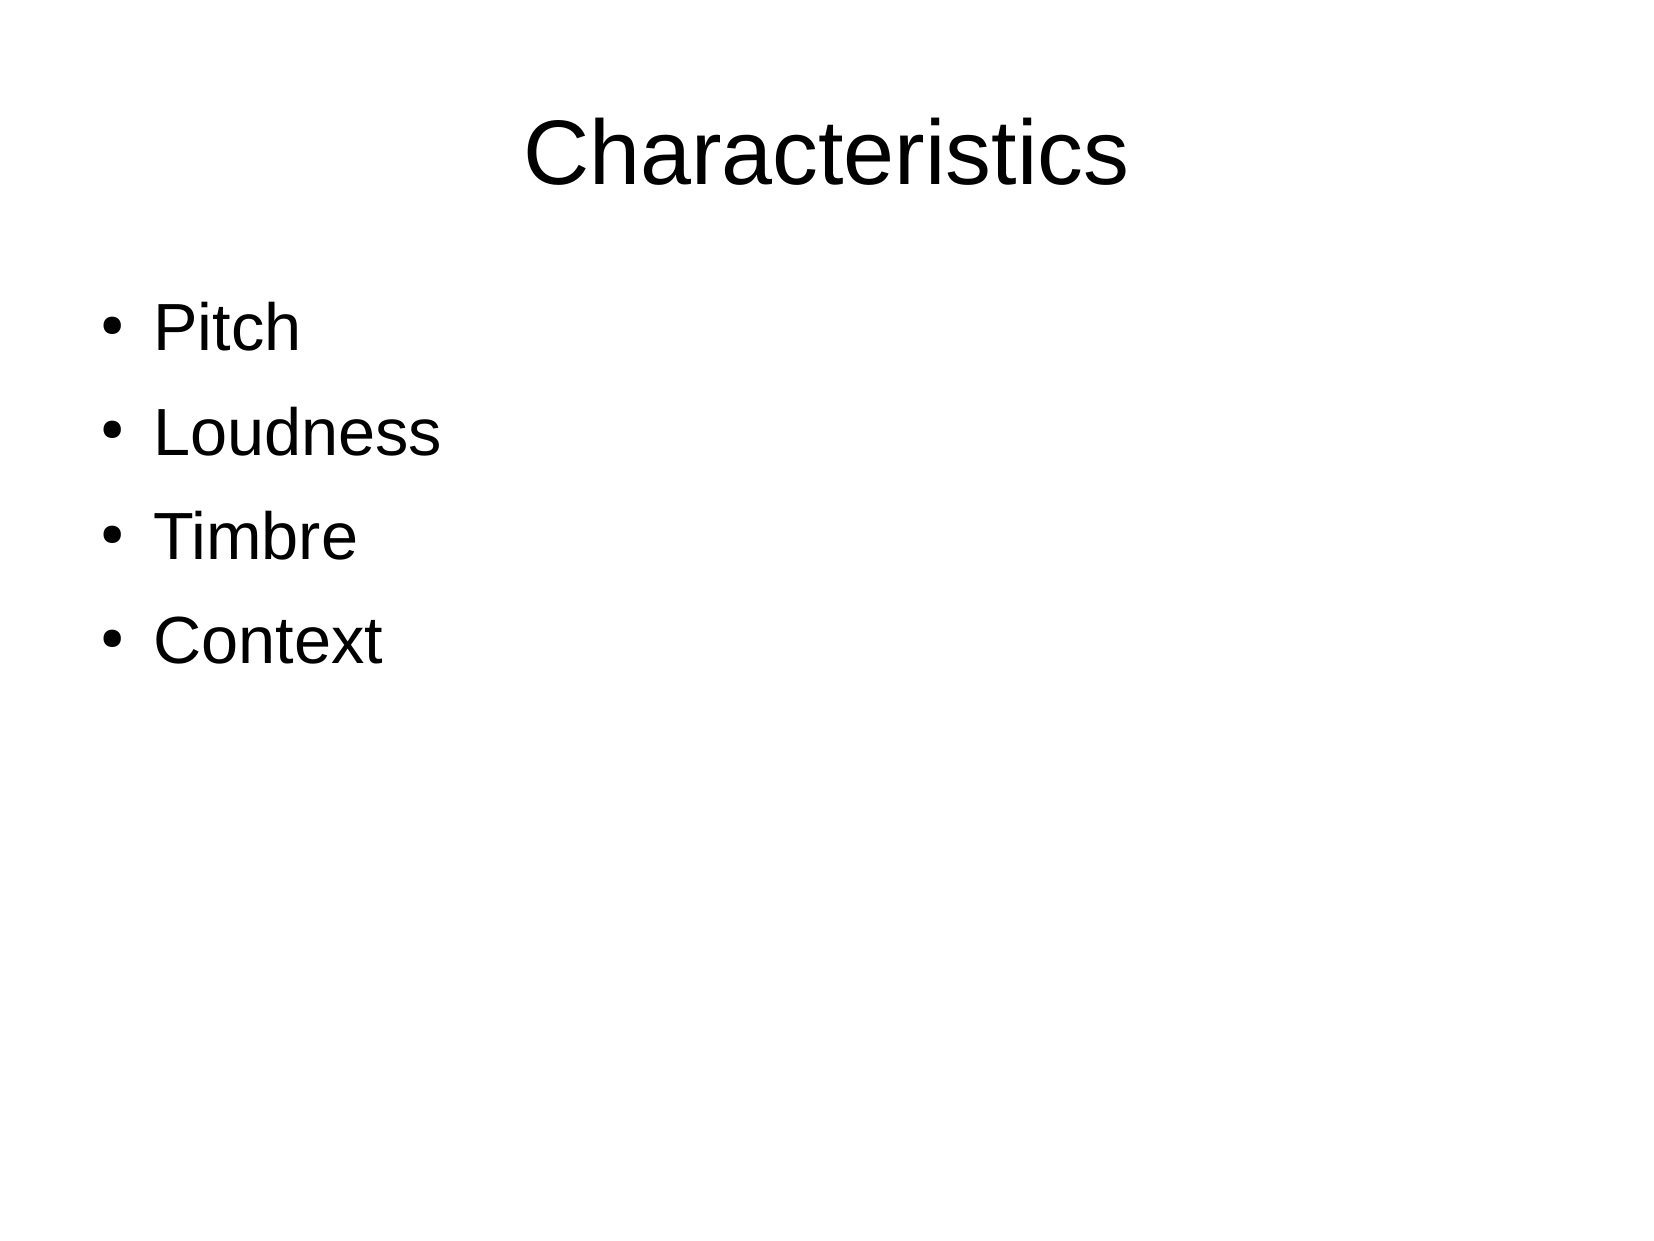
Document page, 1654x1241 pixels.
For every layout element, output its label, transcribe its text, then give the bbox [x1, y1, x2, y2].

list Pitch Loudness Timbre Context [82, 290, 1538, 1010]
title Characteristics [82, 49, 1571, 257]
